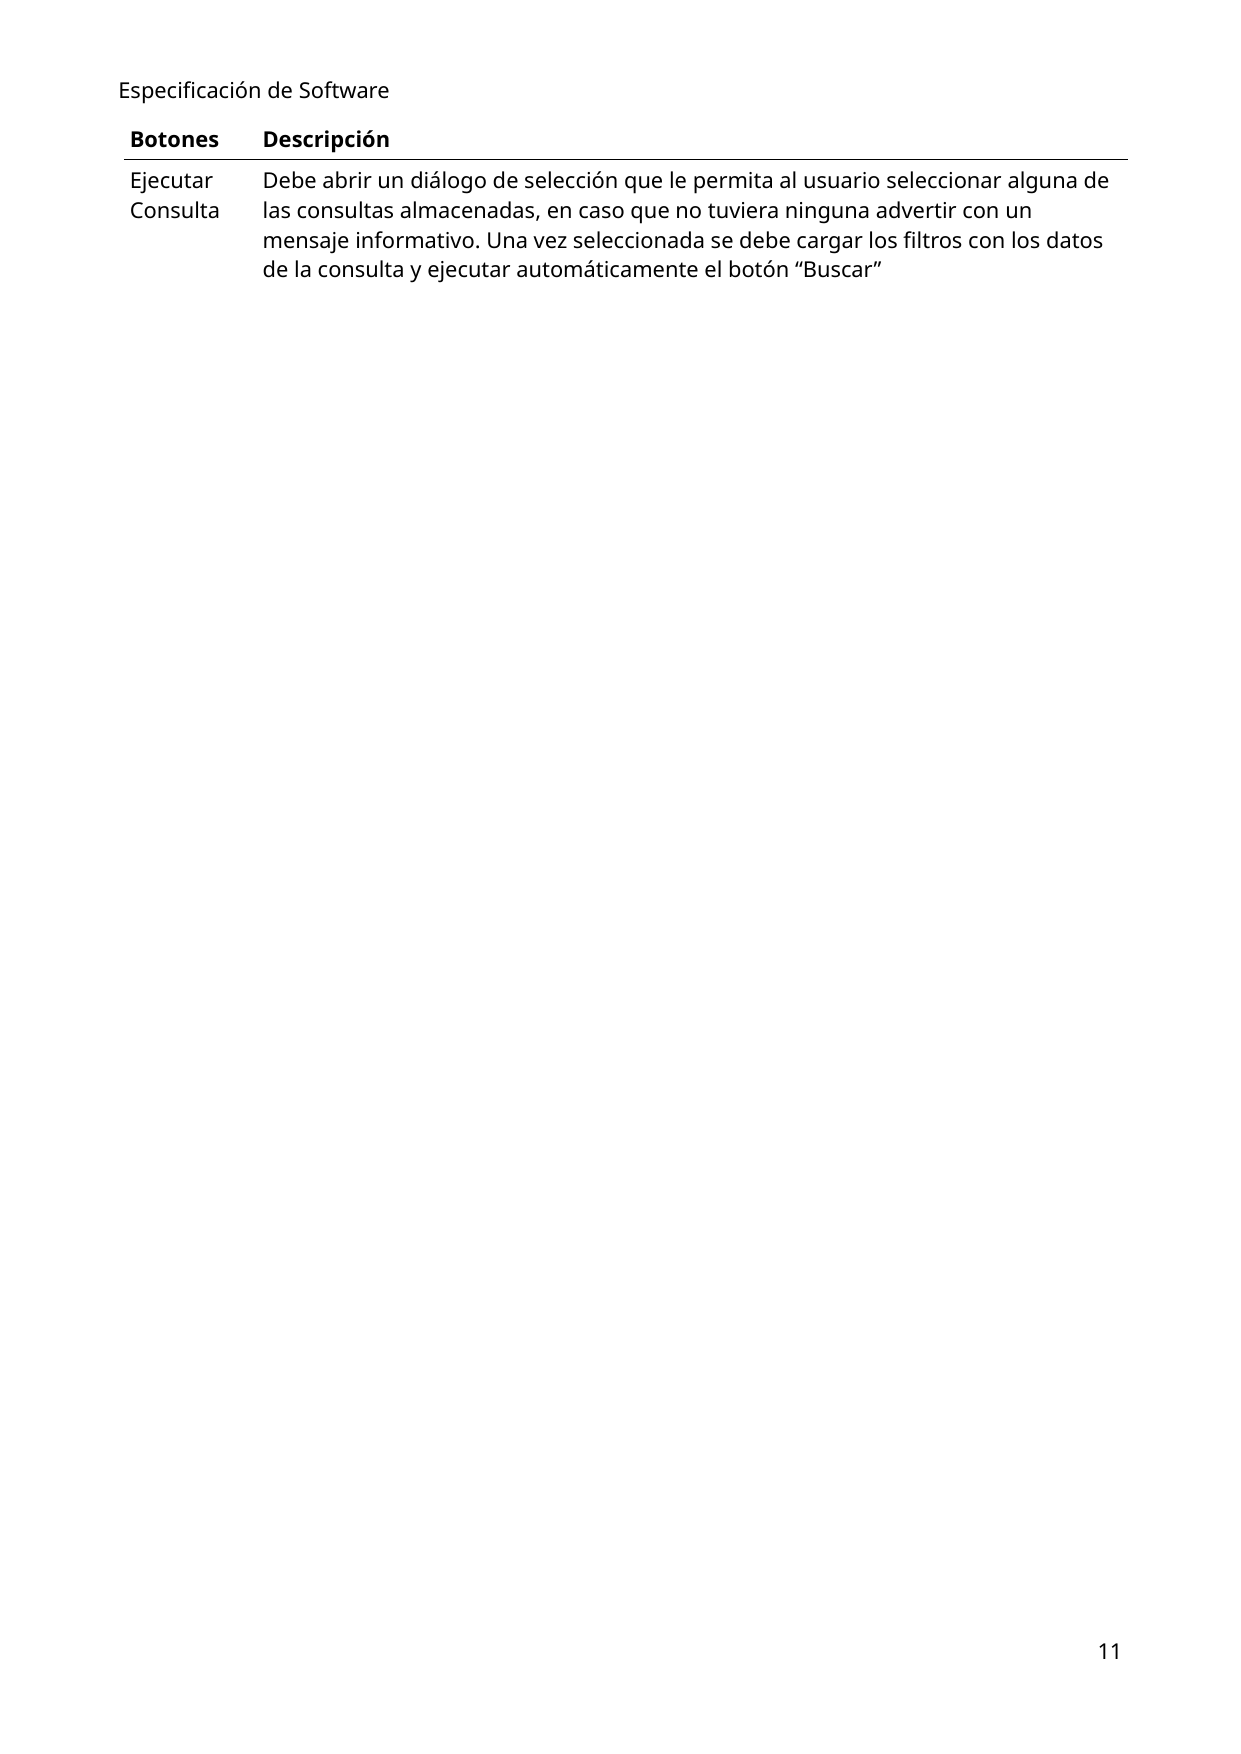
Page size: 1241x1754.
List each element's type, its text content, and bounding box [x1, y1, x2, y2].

table_header Descripción [257, 118, 1128, 159]
table_header Botones [124, 118, 257, 159]
table_cell Ejecutar Consulta [124, 160, 257, 290]
table_cell Debe abrir un diálogo de selección que le permita al usuario seleccionar alguna de las consultas almacenadas, en caso que no tuviera ninguna advertir con un mensaje informativo. Una vez seleccionada se debe cargar los filtros con los datos de la consulta y ejecutar automáticamente el botón “Buscar” [257, 160, 1128, 290]
